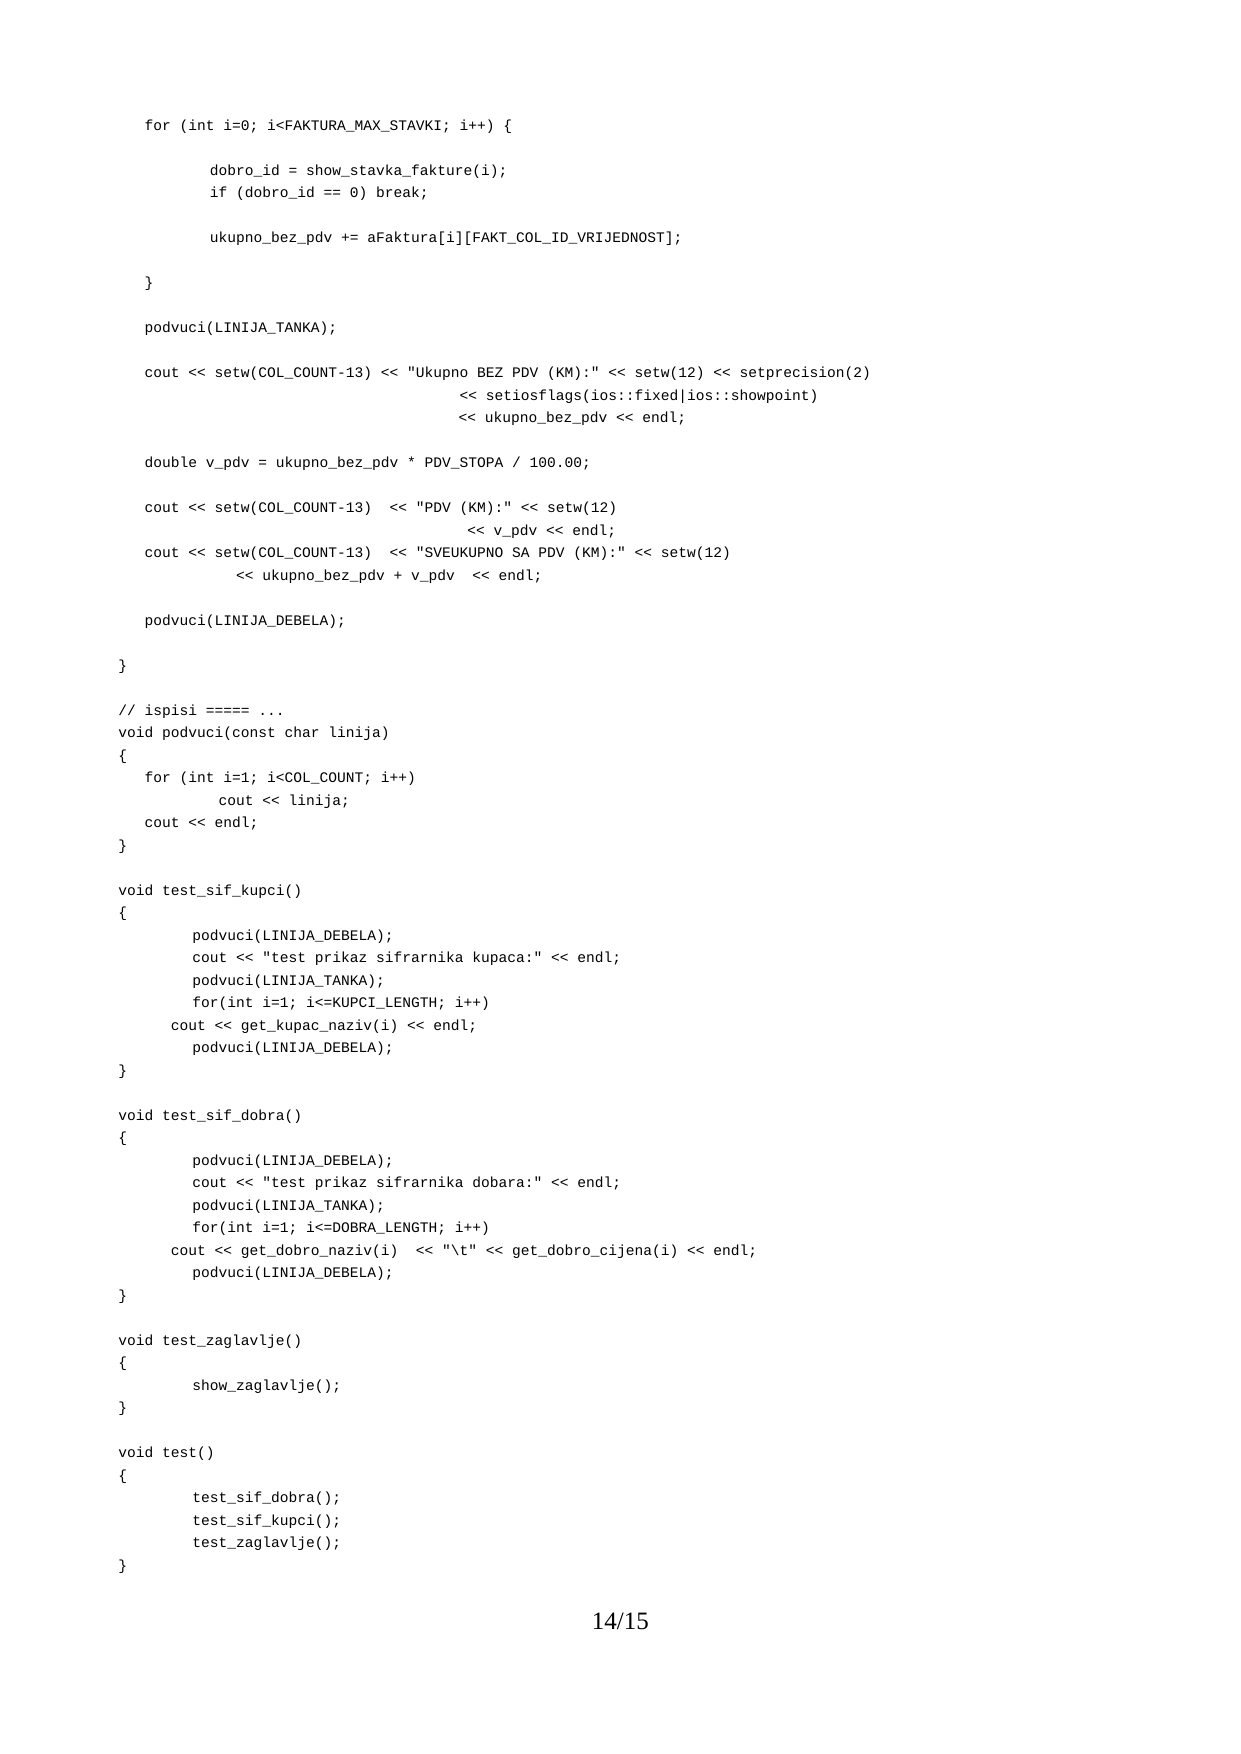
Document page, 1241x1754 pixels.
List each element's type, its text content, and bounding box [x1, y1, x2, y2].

text << ukupno_bez_pdv + v_pdv << endl; [118, 568, 1122, 585]
text podvuci(LINIJA_DEBELA); [118, 1153, 1122, 1170]
text podvuci(LINIJA_DEBELA); [118, 1266, 1122, 1282]
text podvuci(LINIJA_TANKA); [118, 321, 1122, 337]
text for (int i=1; i<COL_COUNT; i++) [118, 771, 1122, 787]
text } [118, 1288, 1122, 1305]
text dobro_id = show_stavka_fakture(i); [118, 163, 1122, 180]
text void test_sif_kupci() [118, 883, 1122, 900]
text podvuci(LINIJA_TANKA); [118, 1198, 1122, 1215]
text void test_zaglavlje() [118, 1333, 1122, 1350]
text podvuci(LINIJA_DEBELA); [118, 613, 1122, 630]
text podvuci(LINIJA_TANKA); [118, 973, 1122, 990]
text void test_sif_dobra() [118, 1108, 1122, 1125]
text for(int i=1; i<=KUPCI_LENGTH; i++) [118, 996, 1122, 1012]
text { [118, 1468, 1122, 1485]
text podvuci(LINIJA_DEBELA); [118, 1041, 1122, 1057]
text cout << "test prikaz sifrarnika kupaca:" << endl; [118, 951, 1122, 967]
text test_sif_kupci(); [118, 1513, 1122, 1530]
text void podvuci(const char linija) [118, 726, 1122, 742]
text cout << setw(COL_COUNT-13) << "PDV (KM):" << setw(12) [118, 501, 1122, 517]
text test_zaglavlje(); [118, 1536, 1122, 1552]
text } [118, 1558, 1122, 1575]
text cout << setw(COL_COUNT-13) << "SVEUKUPNO SA PDV (KM):" << setw(12) [118, 546, 1122, 562]
text podvuci(LINIJA_DEBELA); [118, 928, 1122, 945]
text } [118, 1401, 1122, 1417]
text << ukupno_bez_pdv << endl; [118, 411, 1122, 427]
text { [118, 1356, 1122, 1372]
text cout << endl; [118, 816, 1122, 832]
text if (dobro_id == 0) break; [118, 186, 1122, 202]
text } [118, 658, 1122, 675]
text cout << "test prikaz sifrarnika dobara:" << endl; [118, 1176, 1122, 1192]
text { [118, 748, 1122, 765]
text } [118, 838, 1122, 855]
text for (int i=0; i<FAKTURA_MAX_STAVKI; i++) { [118, 118, 1122, 135]
text test_sif_dobra(); [118, 1491, 1122, 1507]
text { [118, 906, 1122, 922]
text cout << get_kupac_naziv(i) << endl; [118, 1018, 1122, 1035]
text show_zaglavlje(); [118, 1378, 1122, 1395]
text << v_pdv << endl; [118, 523, 1122, 540]
text { [118, 1131, 1122, 1147]
text cout << linija; [118, 793, 1122, 810]
text } [118, 276, 1122, 292]
text double v_pdv = ukupno_bez_pdv * PDV_STOPA / 100.00; [118, 456, 1122, 472]
text << setiosflags(ios::fixed|ios::showpoint) [118, 388, 1122, 405]
text cout << setw(COL_COUNT-13) << "Ukupno BEZ PDV (KM):" << setw(12) << setprecision(2) [118, 366, 1122, 382]
text cout << get_dobro_naziv(i) << "\t" << get_dobro_cijena(i) << endl; [118, 1243, 1122, 1260]
text ukupno_bez_pdv += aFaktura[i][FAKT_COL_ID_VRIJEDNOST]; [118, 231, 1122, 247]
text for(int i=1; i<=DOBRA_LENGTH; i++) [118, 1221, 1122, 1237]
text // ispisi ===== ... [118, 703, 1122, 720]
text } [118, 1063, 1122, 1080]
text void test() [118, 1446, 1122, 1462]
